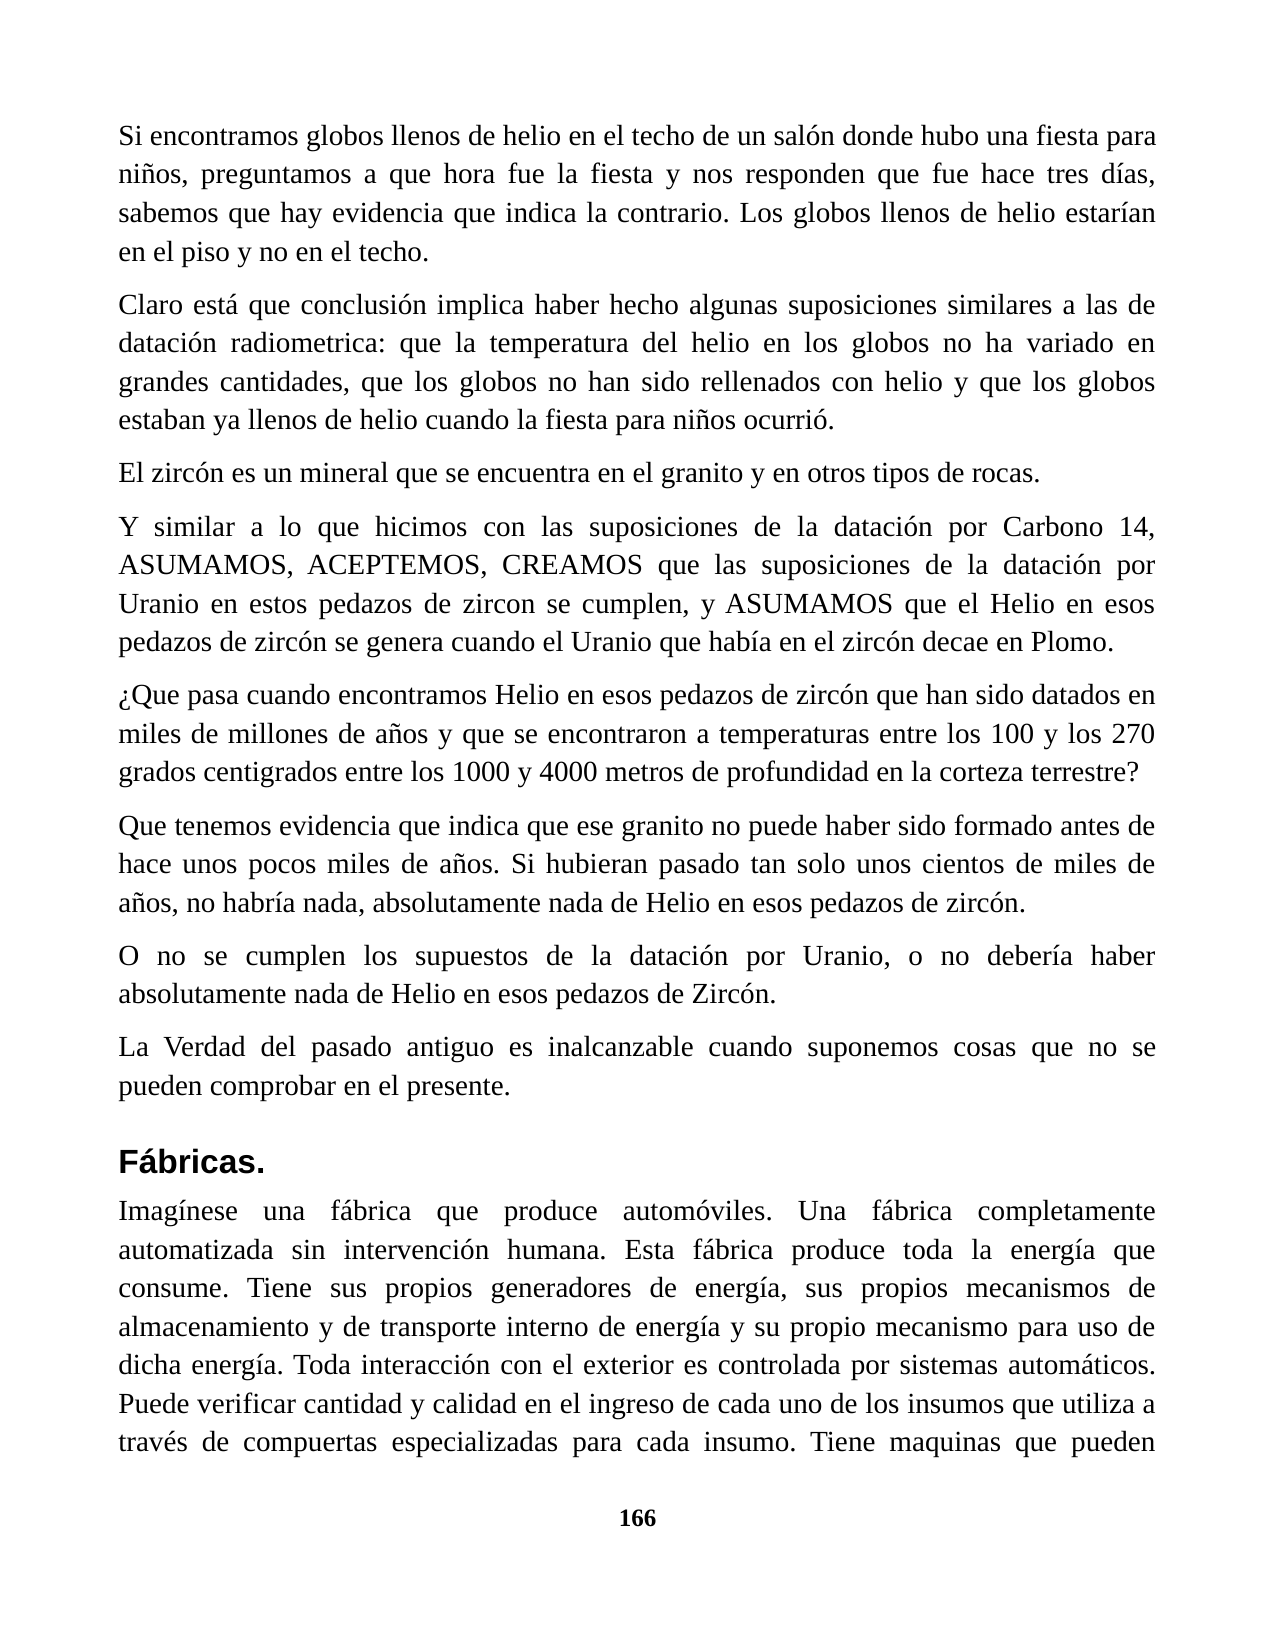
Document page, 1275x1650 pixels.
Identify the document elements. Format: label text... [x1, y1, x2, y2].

text Si encontramos globos llenos de helio en el techo de un salón donde hubo una fiesta para niños, preguntamos a que hora fue la fiesta y nos responden que fue hace tres días, sabemos que hay evidencia que indica la contrario. Los globos llenos de helio estarían en el piso y no en el techo. [118, 118, 1157, 267]
text Que tenemos evidencia que indica que ese granito no puede haber sido formado antes de hace unos pocos miles de años. Si hubieran pasado tan solo unos cientos de miles de años, no habría nada, absolutamente nada de Helio en esos pedazos de zircón. [118, 808, 1157, 918]
text Imagínese una fábrica que produce automóviles. Una fábrica completamente automatizada sin intervención humana. Esta fábrica produce toda la energía que consume. Tiene sus propios generadores de energía, sus propios mecanismos de almacenamiento y de transporte interno de energía y su propio mecanismo para uso de dicha energía. Toda interacción con el exterior es controlada por sistemas automáticos. Puede verificar cantidad y calidad en el ingreso de cada uno de los insumos que utiliza a través de compuertas especializadas para cada insumo. Tiene maquinas que pueden [118, 1193, 1157, 1458]
text La Verdad del pasado antiguo es inalcanzable cuando suponemos cosas que no se pueden comprobar en el presente. [118, 1029, 1157, 1102]
text Y similar a lo que hicimos con las suposiciones de la datación por Carbono 14, ASUMAMOS, ACEPTEMOS, CREAMOS que las suposiciones de la datación por Uranio en estos pedazos de zircon se cumplen, y ASUMAMOS que el Helio en esos pedazos de zircón se genera cuando el Uranio que había en el zircón decae en Plomo. [118, 509, 1157, 658]
text El zircón es un mineral que se encuentra en el granito y en otros tipos de rocas. [118, 456, 1157, 489]
text ¿Que pasa cuando encontramos Helio en esos pedazos de zircón que han sido datados en miles de millones de años y que se encontraron a temperaturas entre los 100 y los 270 grados centigrados entre los 1000 y 4000 metros de profundidad en la corteza terrestre? [118, 677, 1157, 788]
subtitle Fábricas. [118, 1142, 1157, 1181]
text Claro está que conclusión implica haber hecho algunas suposiciones similares a las de datación radiometrica: que la temperatura del helio en los globos no ha variado en grandes cantidades, que los globos no han sido rellenados con helio y que los globos estaban ya llenos de helio cuando la fiesta para niños ocurrió. [118, 287, 1157, 436]
text O no se cumplen los supuestos de la datación por Uranio, o no debería haber absolutamente nada de Helio en esos pedazos de Zircón. [118, 938, 1157, 1010]
